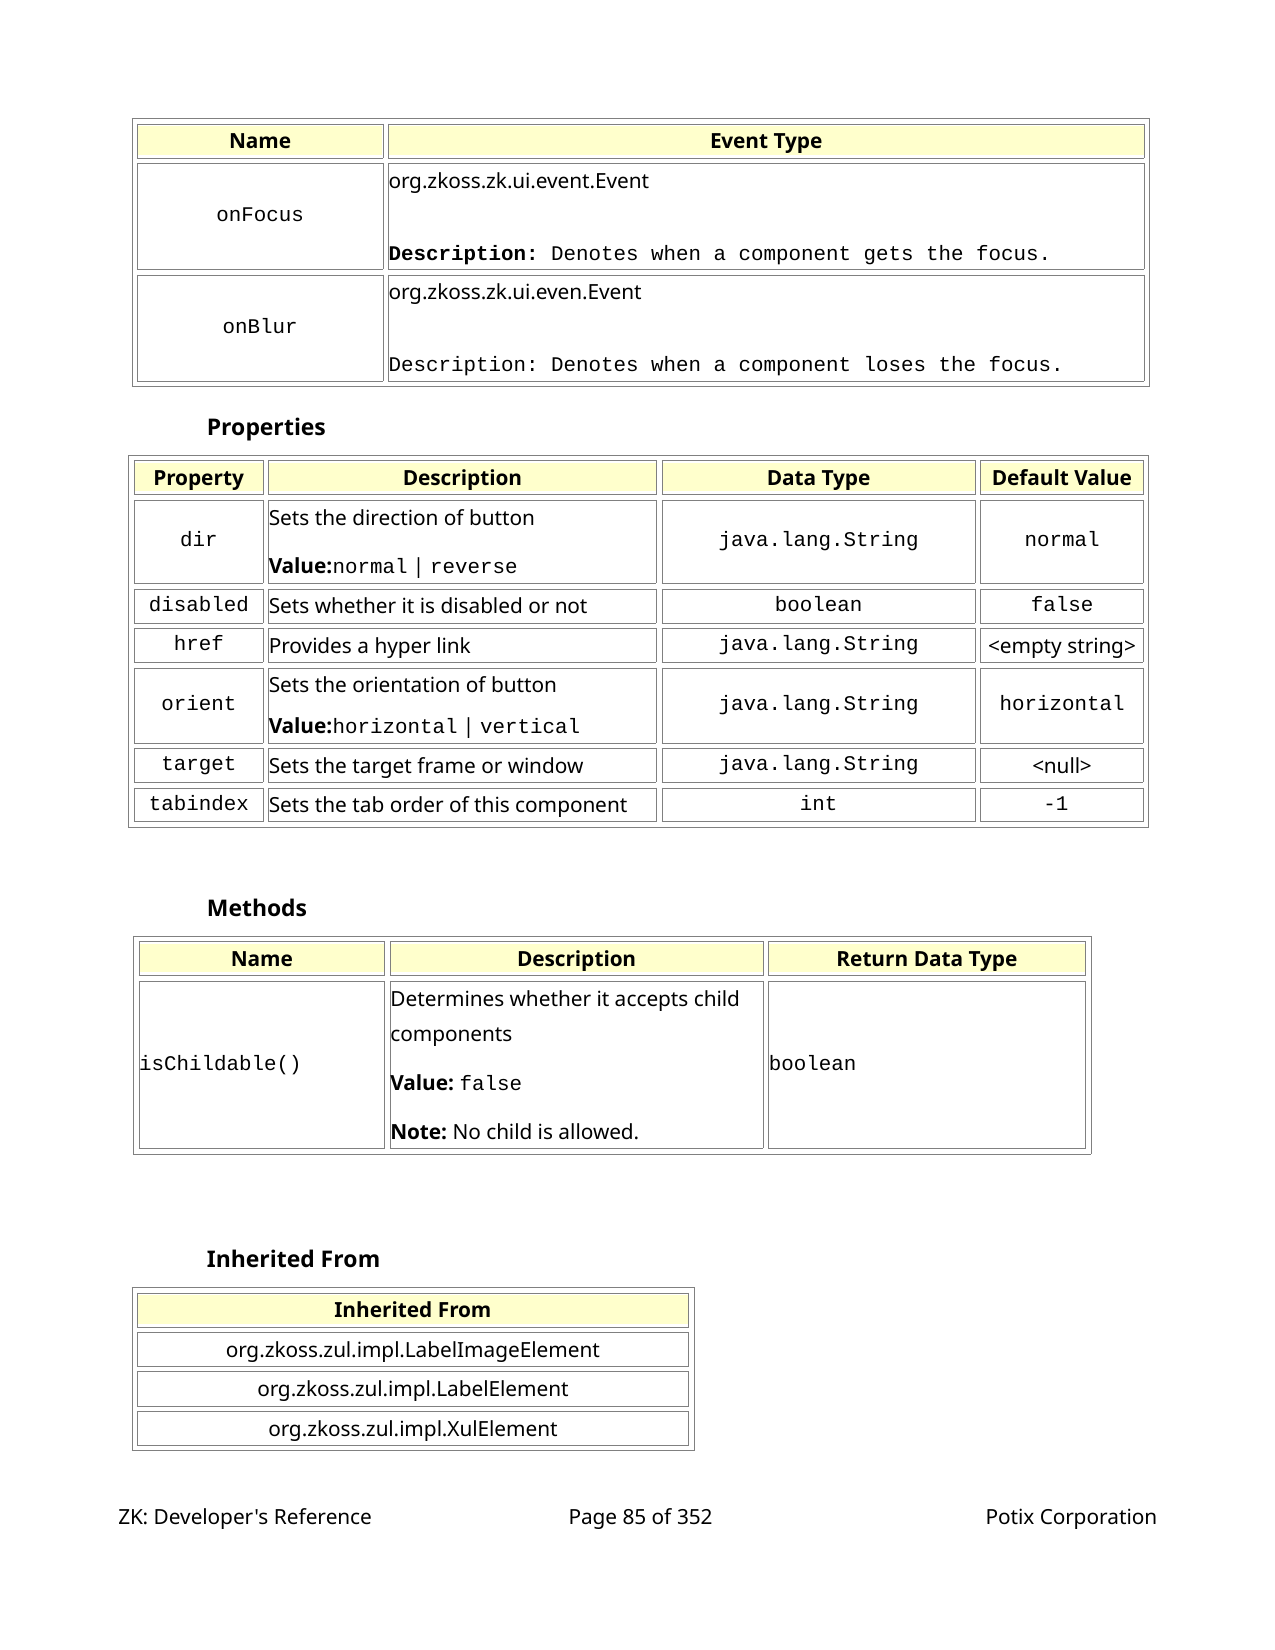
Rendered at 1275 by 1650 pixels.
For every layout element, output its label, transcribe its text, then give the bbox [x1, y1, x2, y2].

table_cell Sets the tab order of this component [266, 782, 659, 821]
subtitle Properties [207, 411, 1157, 442]
table_cell normal [978, 494, 1146, 583]
table_cell href [131, 623, 266, 662]
table_cell org.zkoss.zul.impl.LabelImageElement [134, 1327, 691, 1366]
table_header Inherited From [134, 1288, 691, 1327]
table_cell disabled [131, 583, 266, 622]
table_cell Sets the target frame or window [266, 743, 659, 782]
table_header Description [266, 456, 659, 494]
table_cell <null> [978, 743, 1146, 782]
table_cell Determines whether it accepts child components Value: false Note: No child is allowed. [387, 975, 766, 1148]
table_cell horizontal [978, 662, 1146, 742]
table_cell org.zkoss.zk.ui.even.Event Description: Denotes when a component loses the focus. [385, 269, 1147, 381]
table_cell int [659, 782, 978, 821]
table_cell false [978, 583, 1146, 622]
table_header Data Type [659, 456, 978, 494]
table_header Name [134, 119, 385, 158]
table_header Description [387, 937, 766, 975]
table_cell Sets the direction of button Value:normal | reverse [266, 494, 659, 583]
table_cell java.lang.String [659, 623, 978, 662]
table_cell Sets the orientation of button Value:horizontal | vertical [266, 662, 659, 742]
table_header Name [136, 937, 387, 975]
table_cell org.zkoss.zk.ui.event.Event Description: Denotes when a component gets the focus. [385, 158, 1147, 269]
table_cell orient [131, 662, 266, 742]
table_cell org.zkoss.zul.impl.XulElement [134, 1406, 691, 1445]
table_cell boolean [659, 583, 978, 622]
table_cell dir [131, 494, 266, 583]
table_cell onBlur [134, 269, 385, 381]
table_cell java.lang.String [659, 743, 978, 782]
table_header Property [131, 456, 266, 494]
table_cell isChildable() [136, 975, 387, 1148]
table_cell boolean [766, 975, 1088, 1148]
table_cell onFocus [134, 158, 385, 269]
table_cell <empty string> [978, 623, 1146, 662]
table_header Default Value [978, 456, 1146, 494]
table_cell java.lang.String [659, 494, 978, 583]
subtitle Methods [207, 892, 1157, 923]
subtitle Inherited From [207, 1243, 1157, 1274]
table_cell tabindex [131, 782, 266, 821]
table_cell target [131, 743, 266, 782]
table_header Event Type [385, 119, 1147, 158]
table_header Return Data Type [766, 937, 1088, 975]
table_cell java.lang.String [659, 662, 978, 742]
table_cell Provides a hyper link [266, 623, 659, 662]
table_cell -1 [978, 782, 1146, 821]
table_cell Sets whether it is disabled or not [266, 583, 659, 622]
table_cell org.zkoss.zul.impl.LabelElement [134, 1366, 691, 1406]
